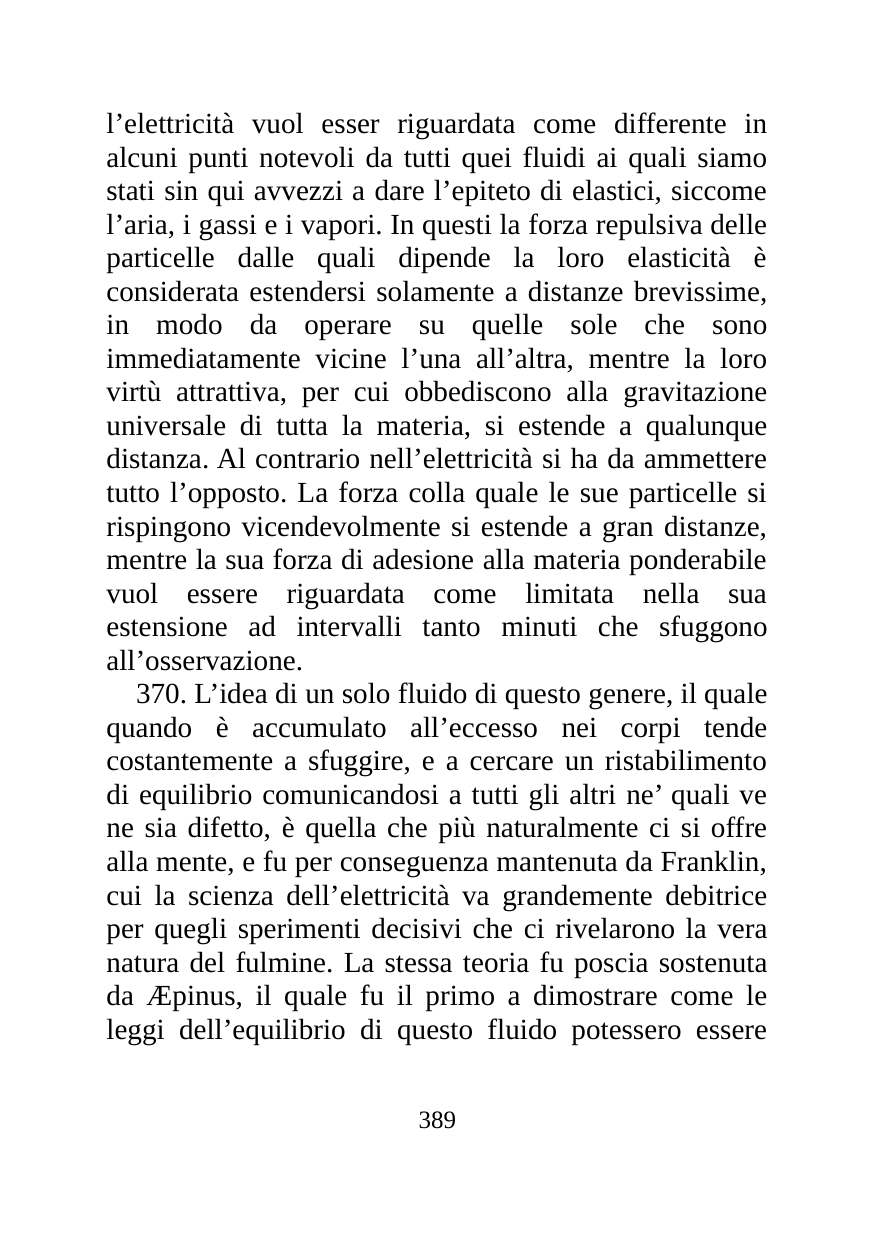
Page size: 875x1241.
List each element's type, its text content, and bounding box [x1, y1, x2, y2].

text l’elettricità vuol esser riguardata come differente in alcuni punti notevoli da tutti quei fluidi ai quali siamo stati sin qui avvezzi a dare l’epiteto di elastici, siccome l’aria, i gassi e i vapori. In questi la forza repulsiva delle particelle dalle quali dipende la loro elasticità è considerata estendersi solamente a distanze brevissime, in modo da operare su quelle sole che sono immediatamente vicine l’una all’altra, mentre la loro virtù attrattiva, per cui obbediscono alla gravitazione universale di tutta la materia, si estende a qualunque distanza. Al contrario nell’elettricità si ha da ammettere tutto l’opposto. La forza colla quale le sue particelle si rispingono vicendevolmente si estende a gran distanze, mentre la sua forza di adesione alla materia ponderabile vuol essere riguardata come limitata nella sua estensione ad intervalli tanto minuti che sfuggono all’osservazione. [106, 106, 768, 676]
text 370. L’idea di un solo fluido di questo genere, il quale quando è accumulato all’eccesso nei corpi tende costantemente a sfuggire, e a cercare un ristabilimento di equilibrio comunicandosi a tutti gli altri ne’ quali ve ne sia difetto, è quella che più naturalmente ci si offre alla mente, e fu per conseguenza mantenuta da Franklin, cui la scienza dell’elettricità va grandemente debitrice per quegli sperimenti decisivi che ci rivelarono la vera natura del fulmine. La stessa teoria fu poscia sostenuta da Æpinus, il quale fu il primo a dimostrare come le leggi dell’equilibrio di questo fluido potessero essere [106, 676, 768, 1045]
